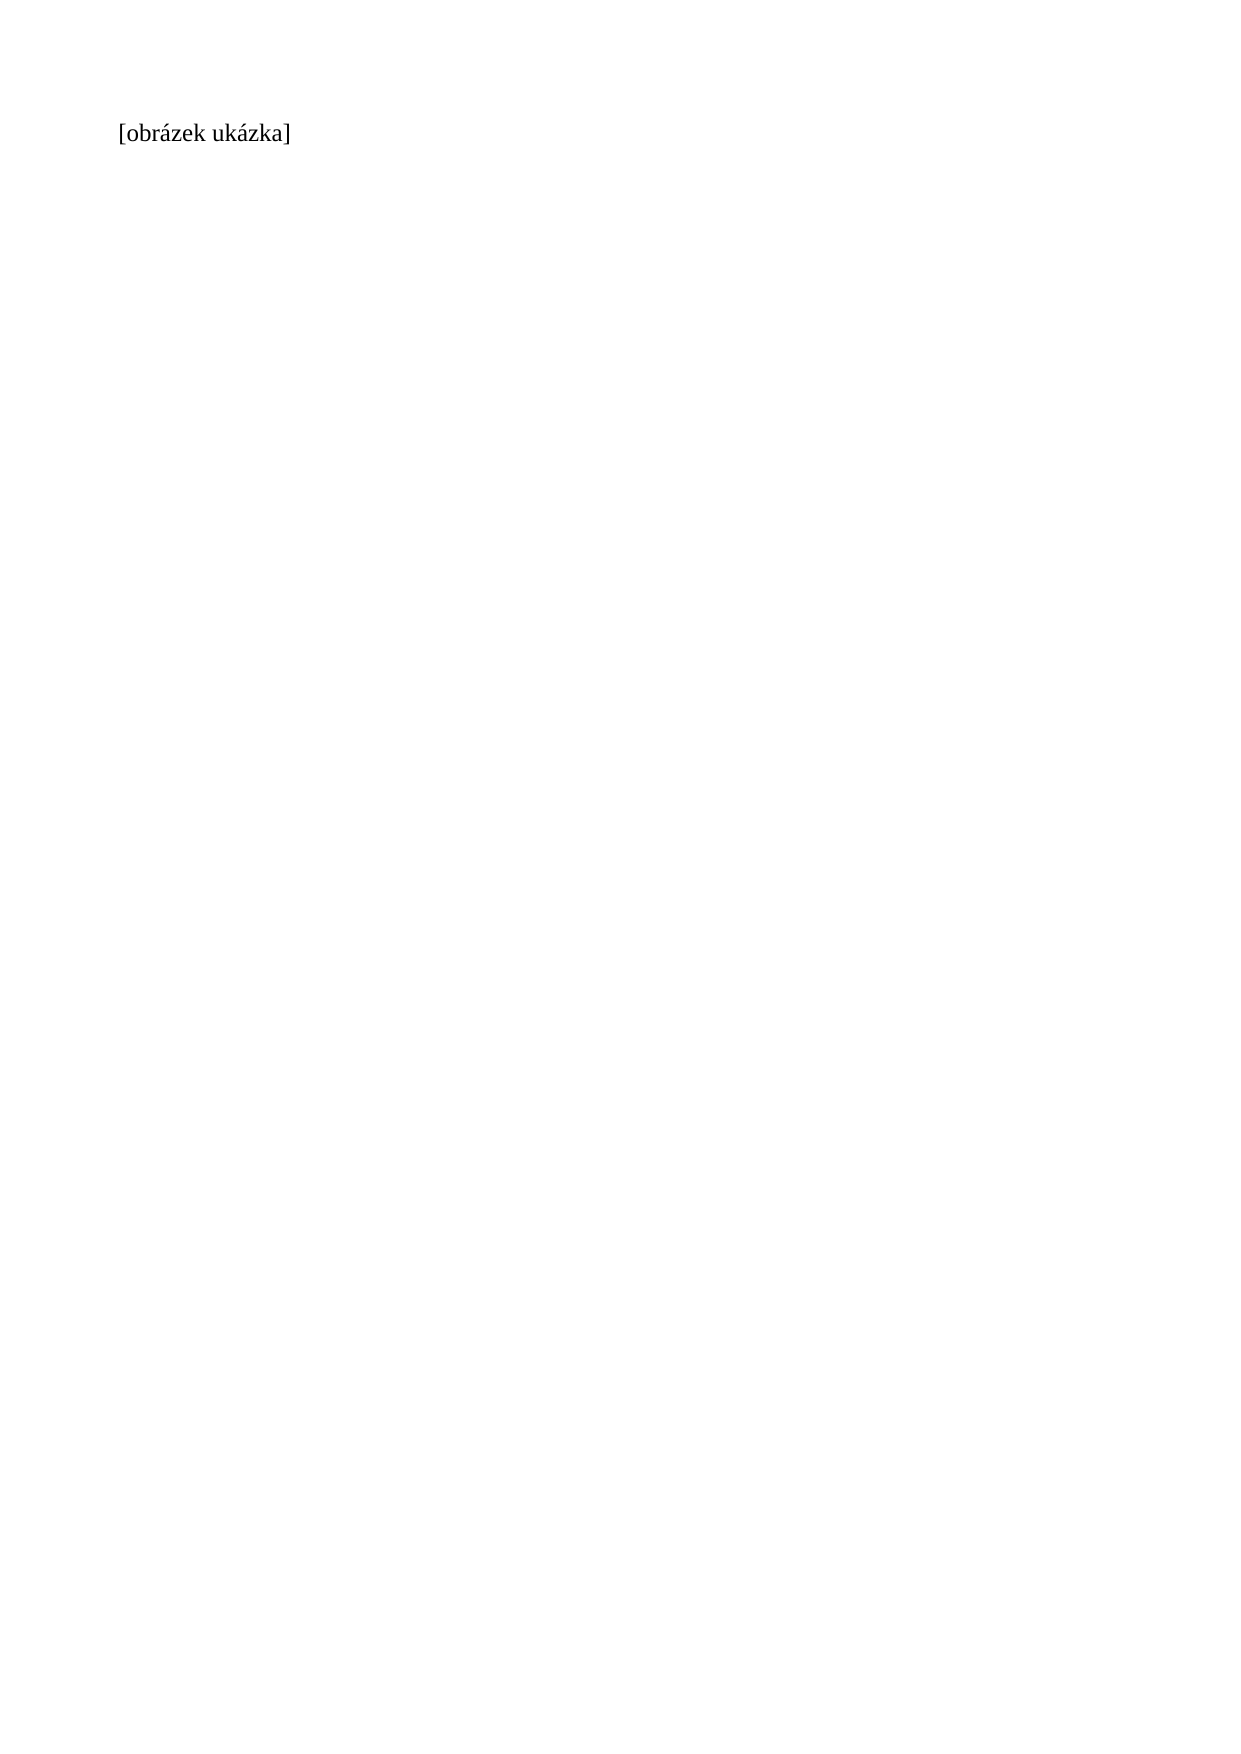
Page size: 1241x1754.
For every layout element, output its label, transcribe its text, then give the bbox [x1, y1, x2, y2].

text [obrázek ukázka] [118, 118, 1122, 147]
